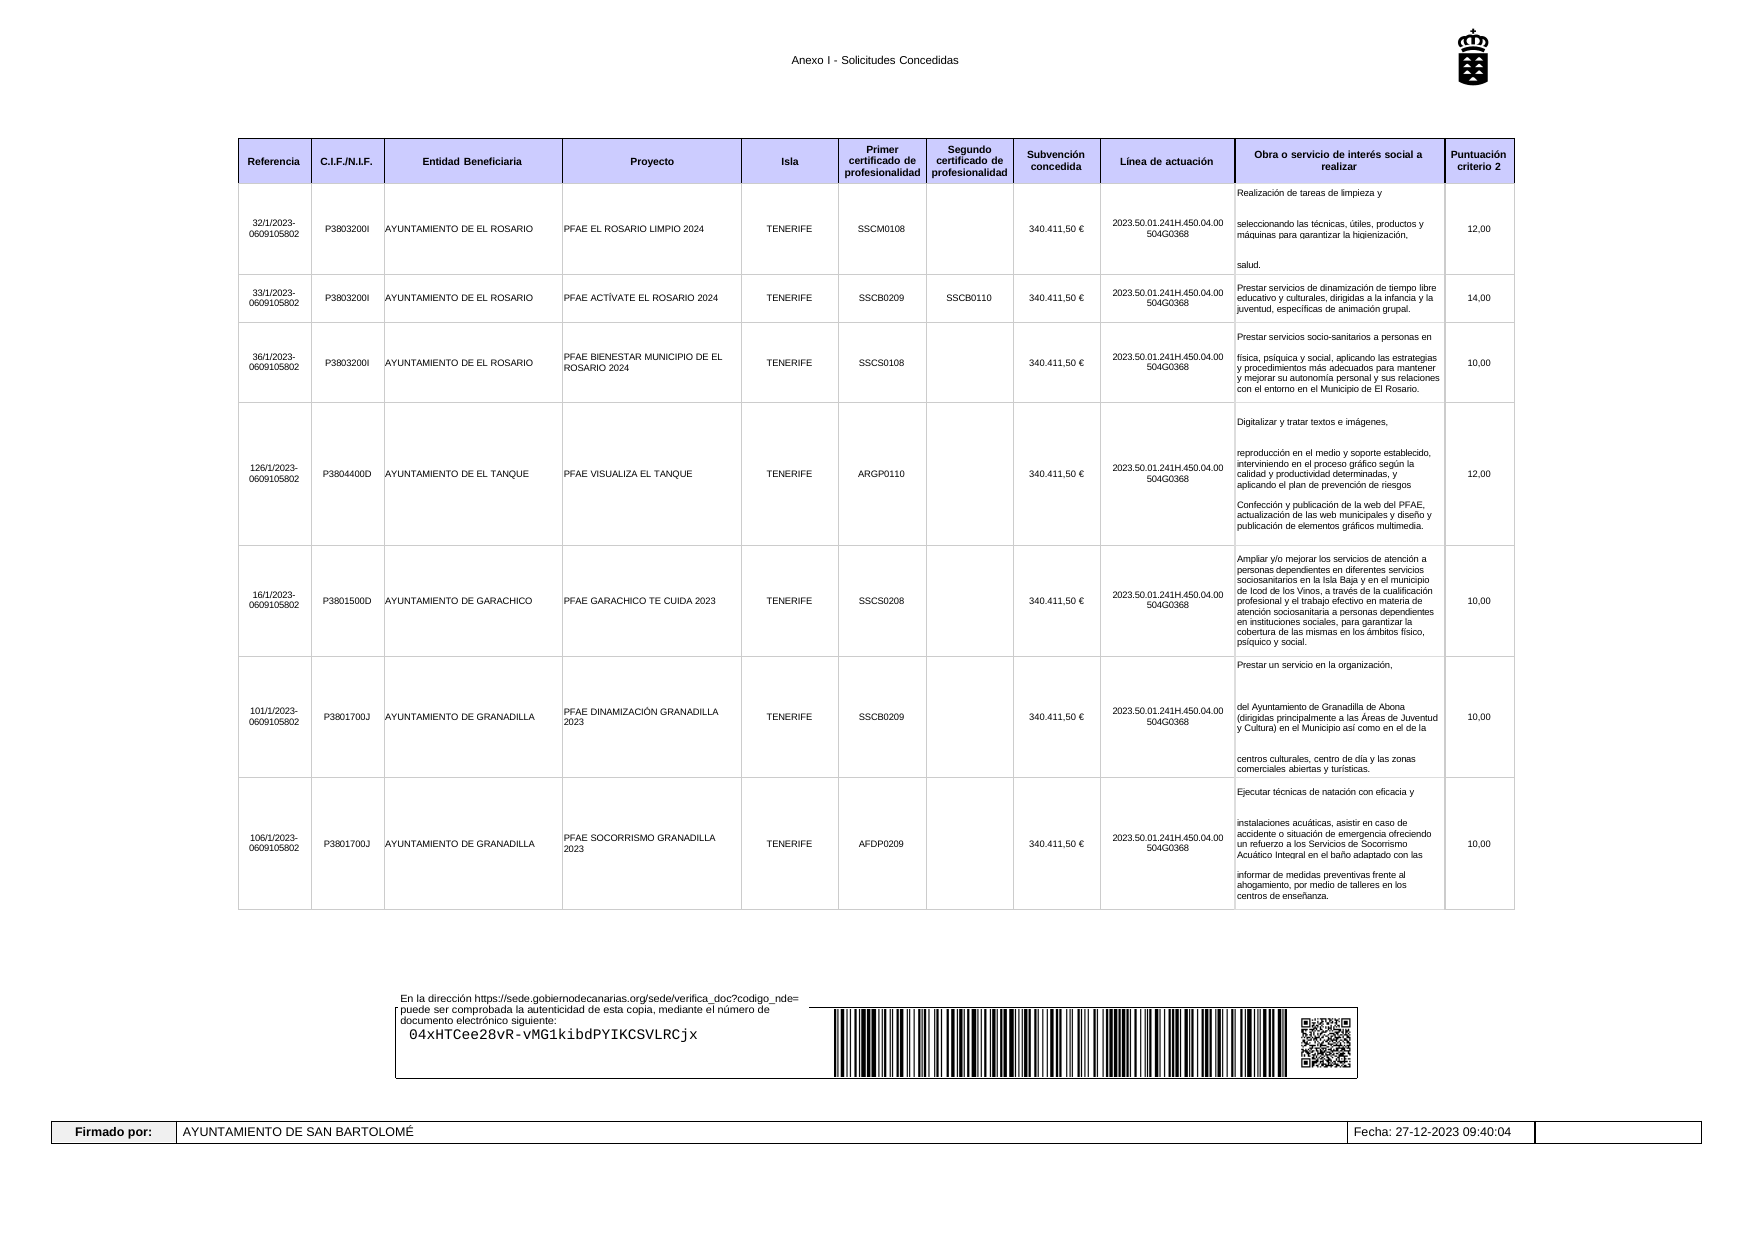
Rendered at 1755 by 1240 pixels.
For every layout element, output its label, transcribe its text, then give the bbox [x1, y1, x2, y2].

table_cell [1236, 733, 1444, 743]
table_cell 33/1/2023- 0609105802 [239, 275, 311, 322]
table_header Referencia [239, 139, 311, 183]
table_cell TENERIFE [742, 275, 838, 322]
table_cell [927, 778, 1013, 909]
table_cell comerciales abiertas y turísticas. [1236, 764, 1444, 777]
table_cell 10,00 [1446, 546, 1514, 656]
table_cell [1236, 249, 1444, 260]
table_cell 2023.50.01.241H.450.04.00 504G0368 [1101, 778, 1234, 909]
table_cell informar de medidas preventivas frente al [1236, 869, 1444, 880]
table_cell [1236, 807, 1444, 817]
table_cell P3801700J [312, 657, 384, 777]
table_cell [1236, 489, 1444, 499]
table_cell 2023.50.01.241H.450.04.00 504G0368 [1101, 184, 1234, 273]
table_cell [927, 657, 1013, 777]
table_cell 16/1/2023- 0609105802 [239, 546, 311, 656]
table_cell SSCB0110 [927, 275, 1013, 322]
table_cell sociosanitarios en la Isla Baja y en el municipio [1236, 575, 1444, 585]
table_cell 106/1/2023- 0609105802 [239, 778, 311, 909]
table_cell Confección y publicación de la web del PFAE, [1236, 500, 1444, 510]
table_cell TENERIFE [742, 403, 838, 544]
table_cell 12,00 [1446, 403, 1514, 544]
table_header Subvención concedida [1014, 139, 1100, 183]
table_cell 2023.50.01.241H.450.04.00 504G0368 [1101, 323, 1234, 402]
table_cell [1236, 681, 1444, 691]
table_cell centros culturales, centro de día y las zonas [1236, 753, 1444, 763]
table_cell 340.411,50 € [1014, 403, 1100, 544]
table_cell en instituciones sociales, para garantizar la [1236, 616, 1444, 626]
table_cell PFAE DINAMIZACIÓN GRANADILLA 2023 [563, 657, 741, 777]
table_cell Prestar un servicio en la organización, [1236, 657, 1444, 670]
table_cell Ampliar y/o mejorar los servicios de atención a [1236, 546, 1444, 564]
table_cell PFAE SOCORRISMO GRANADILLA 2023 [563, 778, 741, 909]
table_cell 36/1/2023- 0609105802 [239, 323, 311, 402]
table_header AYUNTAMIENTO DE SAN BARTOLOMÉ [177, 1122, 1347, 1142]
table_cell física, psíquica y social, aplicando las estrategias y procedimientos más adecuados para mantener [1236, 352, 1444, 373]
table_cell P3803200I [312, 323, 384, 402]
table_cell interviniendo en el proceso gráfico según la calidad y productividad determinadas, y aplicando el plan de prevención de riesgos [1236, 458, 1444, 489]
table_header Entidad Beneficiaria [385, 139, 562, 183]
table_header Proyecto [563, 139, 741, 183]
table_cell 340.411,50 € [1014, 657, 1100, 777]
table_cell P3803200I [312, 184, 384, 273]
table_cell [1236, 691, 1444, 701]
table_cell actualización de las web municipales y diseño y [1236, 510, 1444, 520]
table_cell instalaciones acuáticas, asistir en caso de [1236, 818, 1444, 828]
table_header Obra o servicio de interés social a realizar [1236, 139, 1444, 183]
table_cell [927, 403, 1013, 544]
table_cell publicación de elementos gráficos multimedia. [1236, 520, 1444, 544]
table_cell SSCM0108 [839, 184, 926, 273]
table_cell AYUNTAMIENTO DE GRANADILLA [385, 778, 562, 909]
table_cell SSCB0209 [839, 657, 926, 777]
table_cell [1236, 198, 1444, 208]
table_cell Prestar servicios socio-sanitarios a personas en [1236, 323, 1444, 342]
table_cell PFAE GARACHICO TE CUIDA 2023 [563, 546, 741, 656]
table_cell AYUNTAMIENTO DE EL ROSARIO [385, 184, 562, 273]
table_cell salud. [1236, 260, 1444, 273]
table_cell 32/1/2023- 0609105802 [239, 184, 311, 273]
table_cell 2023.50.01.241H.450.04.00 504G0368 [1101, 657, 1234, 777]
table_header [1536, 1122, 1701, 1142]
table_cell reproducción en el medio y soporte establecido, [1236, 448, 1444, 458]
table_cell seleccionando las técnicas, útiles, productos y máquinas para garantizar la higienización, [1236, 218, 1444, 239]
table_cell PFAE VISUALIZA EL TANQUE [563, 403, 741, 544]
table_cell [1236, 342, 1444, 352]
table_cell SSCS0208 [839, 546, 926, 656]
table_cell AYUNTAMIENTO DE GRANADILLA [385, 657, 562, 777]
table_cell 340.411,50 € [1014, 323, 1100, 402]
table_cell SSCB0209 [839, 275, 926, 322]
table_cell 12,00 [1446, 184, 1514, 273]
table_header Firmado por: [52, 1122, 176, 1142]
table_cell TENERIFE [742, 657, 838, 777]
table_cell P3801500D [312, 546, 384, 656]
table_header Isla [742, 139, 838, 183]
table_cell con el entorno en el Municipio de El Rosario. [1236, 383, 1444, 402]
table_cell SSCS0108 [839, 323, 926, 402]
table_cell PFAE EL ROSARIO LIMPIO 2024 [563, 184, 741, 273]
table_cell AYUNTAMIENTO DE EL TANQUE [385, 403, 562, 544]
table_cell 2023.50.01.241H.450.04.00 504G0368 [1101, 403, 1234, 544]
table_cell 10,00 [1446, 323, 1514, 402]
table_cell de Icod de los Vinos, a través de la cualificación profesional y el trabajo efectivo en materia de atención sociosanitaria a personas dependientes [1236, 585, 1444, 616]
table_cell Realización de tareas de limpieza y [1236, 184, 1444, 198]
table_cell [1236, 670, 1444, 681]
table_cell centros de enseñanza. [1236, 890, 1444, 909]
table_cell [1236, 437, 1444, 448]
table_header Puntuación criterio 2 [1446, 139, 1514, 183]
table_header Segundo certificado de profesionalidad [927, 139, 1013, 183]
table_header Primer certificado de profesionalidad [839, 139, 926, 183]
table_cell [927, 184, 1013, 273]
table_cell 340.411,50 € [1014, 546, 1100, 656]
table_cell Ejecutar técnicas de natación con eficacia y [1236, 778, 1444, 797]
table_cell 2023.50.01.241H.450.04.00 504G0368 [1101, 275, 1234, 322]
table_cell [1236, 427, 1444, 437]
table_cell [927, 546, 1013, 656]
table_cell [1236, 859, 1444, 869]
table_cell Digitalizar y tratar textos e imágenes, [1236, 403, 1444, 427]
table_cell TENERIFE [742, 546, 838, 656]
table_header Línea de actuación [1101, 139, 1234, 183]
table_cell [1236, 797, 1444, 807]
table_cell [1236, 239, 1444, 249]
table_cell ARGP0110 [839, 403, 926, 544]
table_cell AYUNTAMIENTO DE EL ROSARIO [385, 323, 562, 402]
table_cell TENERIFE [742, 778, 838, 909]
table_cell ahogamiento, por medio de talleres en los [1236, 880, 1444, 890]
table_cell 14,00 [1446, 275, 1514, 322]
table_cell AYUNTAMIENTO DE GARACHICO [385, 546, 562, 656]
table_cell TENERIFE [742, 323, 838, 402]
table_cell psíquico y social. [1236, 637, 1444, 656]
table_cell 126/1/2023- 0609105802 [239, 403, 311, 544]
table_cell PFAE BIENESTAR MUNICIPIO DE EL ROSARIO 2024 [563, 323, 741, 402]
table_cell 10,00 [1446, 778, 1514, 909]
table_cell 340.411,50 € [1014, 275, 1100, 322]
table_header C.I.F./N.I.F. [312, 139, 384, 183]
table_cell [1236, 743, 1444, 753]
table_cell [1236, 208, 1444, 218]
table_cell 10,00 [1446, 657, 1514, 777]
table_cell 2023.50.01.241H.450.04.00 504G0368 [1101, 546, 1234, 656]
table_cell PFAE ACTÍVATE EL ROSARIO 2024 [563, 275, 741, 322]
table_cell del Ayuntamiento de Granadilla de Abona (dirigidas principalmente a las Áreas de Juventud y Cultura) en el Municipio así como en el de la [1236, 701, 1444, 732]
table_cell TENERIFE [742, 184, 838, 273]
table_cell 340.411,50 € [1014, 778, 1100, 909]
table_cell 340.411,50 € [1014, 184, 1100, 273]
table_cell AYUNTAMIENTO DE EL ROSARIO [385, 275, 562, 322]
table_header Fecha: 27-12-2023 09:40:04 [1348, 1122, 1534, 1142]
table_cell P3801700J [312, 778, 384, 909]
table_cell 101/1/2023- 0609105802 [239, 657, 311, 777]
table_cell y mejorar su autonomía personal y sus relaciones [1236, 373, 1444, 383]
table_cell cobertura de las mismas en los ámbitos físico, [1236, 626, 1444, 637]
table_cell personas dependientes en diferentes servicios [1236, 564, 1444, 574]
table_cell [927, 323, 1013, 402]
table_cell AFDP0209 [839, 778, 926, 909]
table_cell P3803200I [312, 275, 384, 322]
table_cell Prestar servicios de dinamización de tiempo libre educativo y culturales, dirigidas a la infancia y la juventud, específicas de animación grupal. [1236, 275, 1444, 322]
table_cell P3804400D [312, 403, 384, 544]
table_cell accidente o situación de emergencia ofreciendo un refuerzo a los Servicios de Socorrismo Acuático Integral en el baño adaptado con las [1236, 828, 1444, 859]
